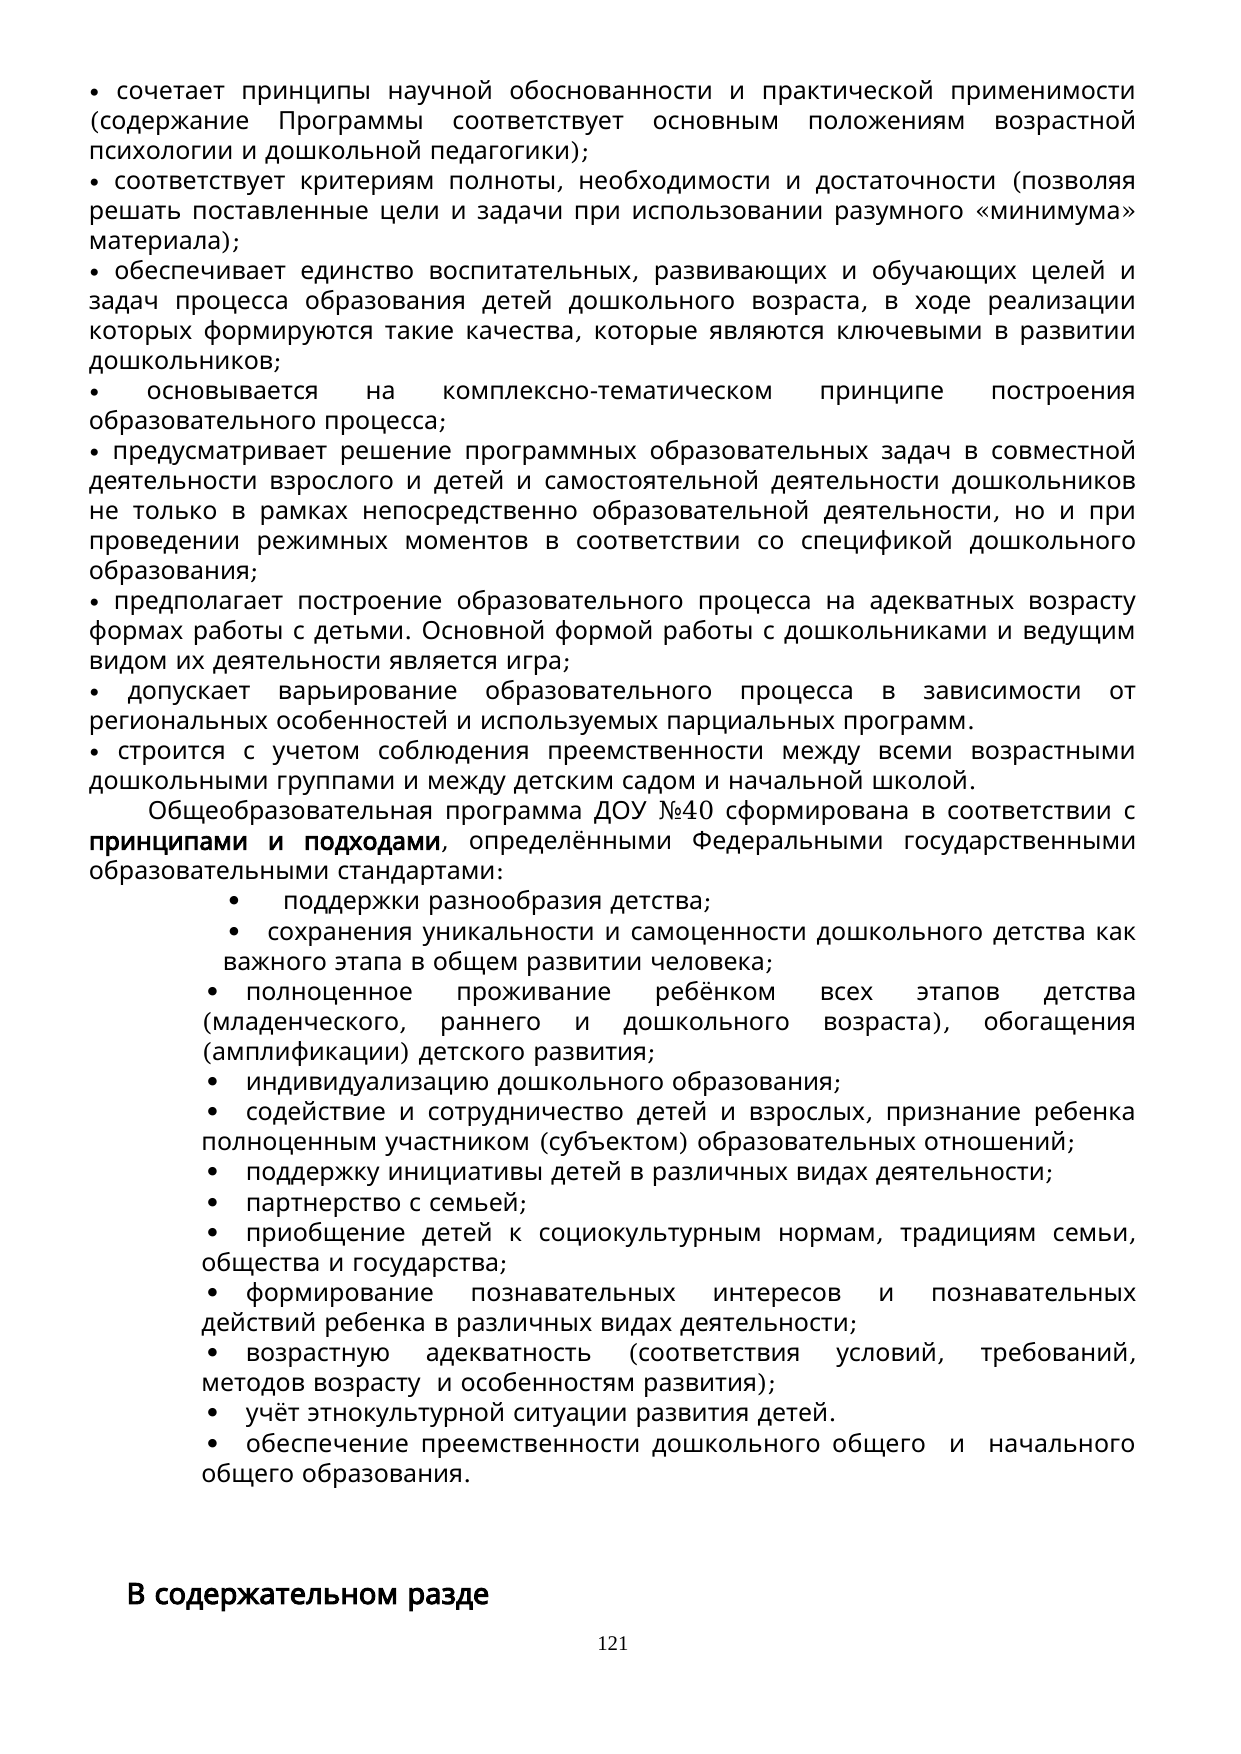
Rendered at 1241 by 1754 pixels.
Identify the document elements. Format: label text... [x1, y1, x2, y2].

text • обеспечивает единство воспитательных, развивающих и обучающих целей и задач процесса образования детей дошкольного возраста, в ходе реализации которых формируются такие качества, которые являются ключевыми в развитии дошкольников; [89, 255, 1137, 375]
text • предполагает построение образовательного процесса на адекватных возрасту формах работы с детьми. Основной формой работы с дошкольниками и ведущим видом их деятельности является игра; [89, 585, 1137, 675]
text В содержательном разде [126, 1575, 1137, 1610]
list приобщение детей к социокультурным нормам, традициям семьи, общества и государства; [164, 1216, 1137, 1277]
text • основывается на комплексно-тематическом принципе построения образовательного процесса; [89, 375, 1137, 435]
text • сочетает принципы научной обоснованности и практической применимости (содержание Программы соответствует основным положениям возрастной психологии и дошкольной педагогики); [89, 75, 1137, 165]
text • допускает варьирование образовательного процесса в зависимости от региональных особенностей и используемых парциальных программ. [89, 675, 1137, 735]
list поддержки разнообразия детства; [185, 885, 1137, 915]
list содействие и сотрудничество детей и взрослых, признание ребенка полноценным участником (субъектом) образовательных отношений; [164, 1096, 1137, 1156]
list индивидуализацию дошкольного образования; [164, 1066, 1137, 1096]
text • соответствует критериям полноты, необходимости и достаточности (позволяя решать поставленные цели и задачи при использовании разумного «минимума» материала); [89, 165, 1137, 255]
text • предусматривает решение программных образовательных задач в совместной деятельности взрослого и детей и самостоятельной деятельности дошкольников не только в рамках непосредственно образовательной деятельности, но и при проведении режимных моментов в соответствии со спецификой дошкольного образования; [89, 435, 1137, 585]
list возрастную адекватность (соответствия условий, требований, методов возрасту и особенностям развития); [164, 1337, 1137, 1397]
list обеспечение преемственности дошкольного общего и начального общего образования. [164, 1427, 1137, 1487]
text Общеобразовательная программа ДОУ №40 сформирована в соответствии с принципами и подходами, определёнными Федеральными государственными образовательными стандартами: [89, 795, 1137, 885]
list сохранения уникальности и самоценности дошкольного детства как важного этапа в общем развитии человека; [185, 915, 1137, 975]
list поддержку инициативы детей в различных видах деятельности; [164, 1156, 1137, 1186]
list учёт этнокультурной ситуации развития детей. [164, 1397, 1137, 1427]
list полноценное проживание ребёнком всех этапов детства (младенческого, раннего и дошкольного возраста), обогащения (амплификации) детского развития; [164, 975, 1137, 1066]
list партнерство с семьей; [164, 1186, 1137, 1216]
text • строится с учетом соблюдения преемственности между всеми возрастными дошкольными группами и между детским садом и начальной школой. [89, 735, 1137, 795]
list формирование познавательных интересов и познавательных действий ребенка в различных видах деятельности; [164, 1277, 1137, 1337]
